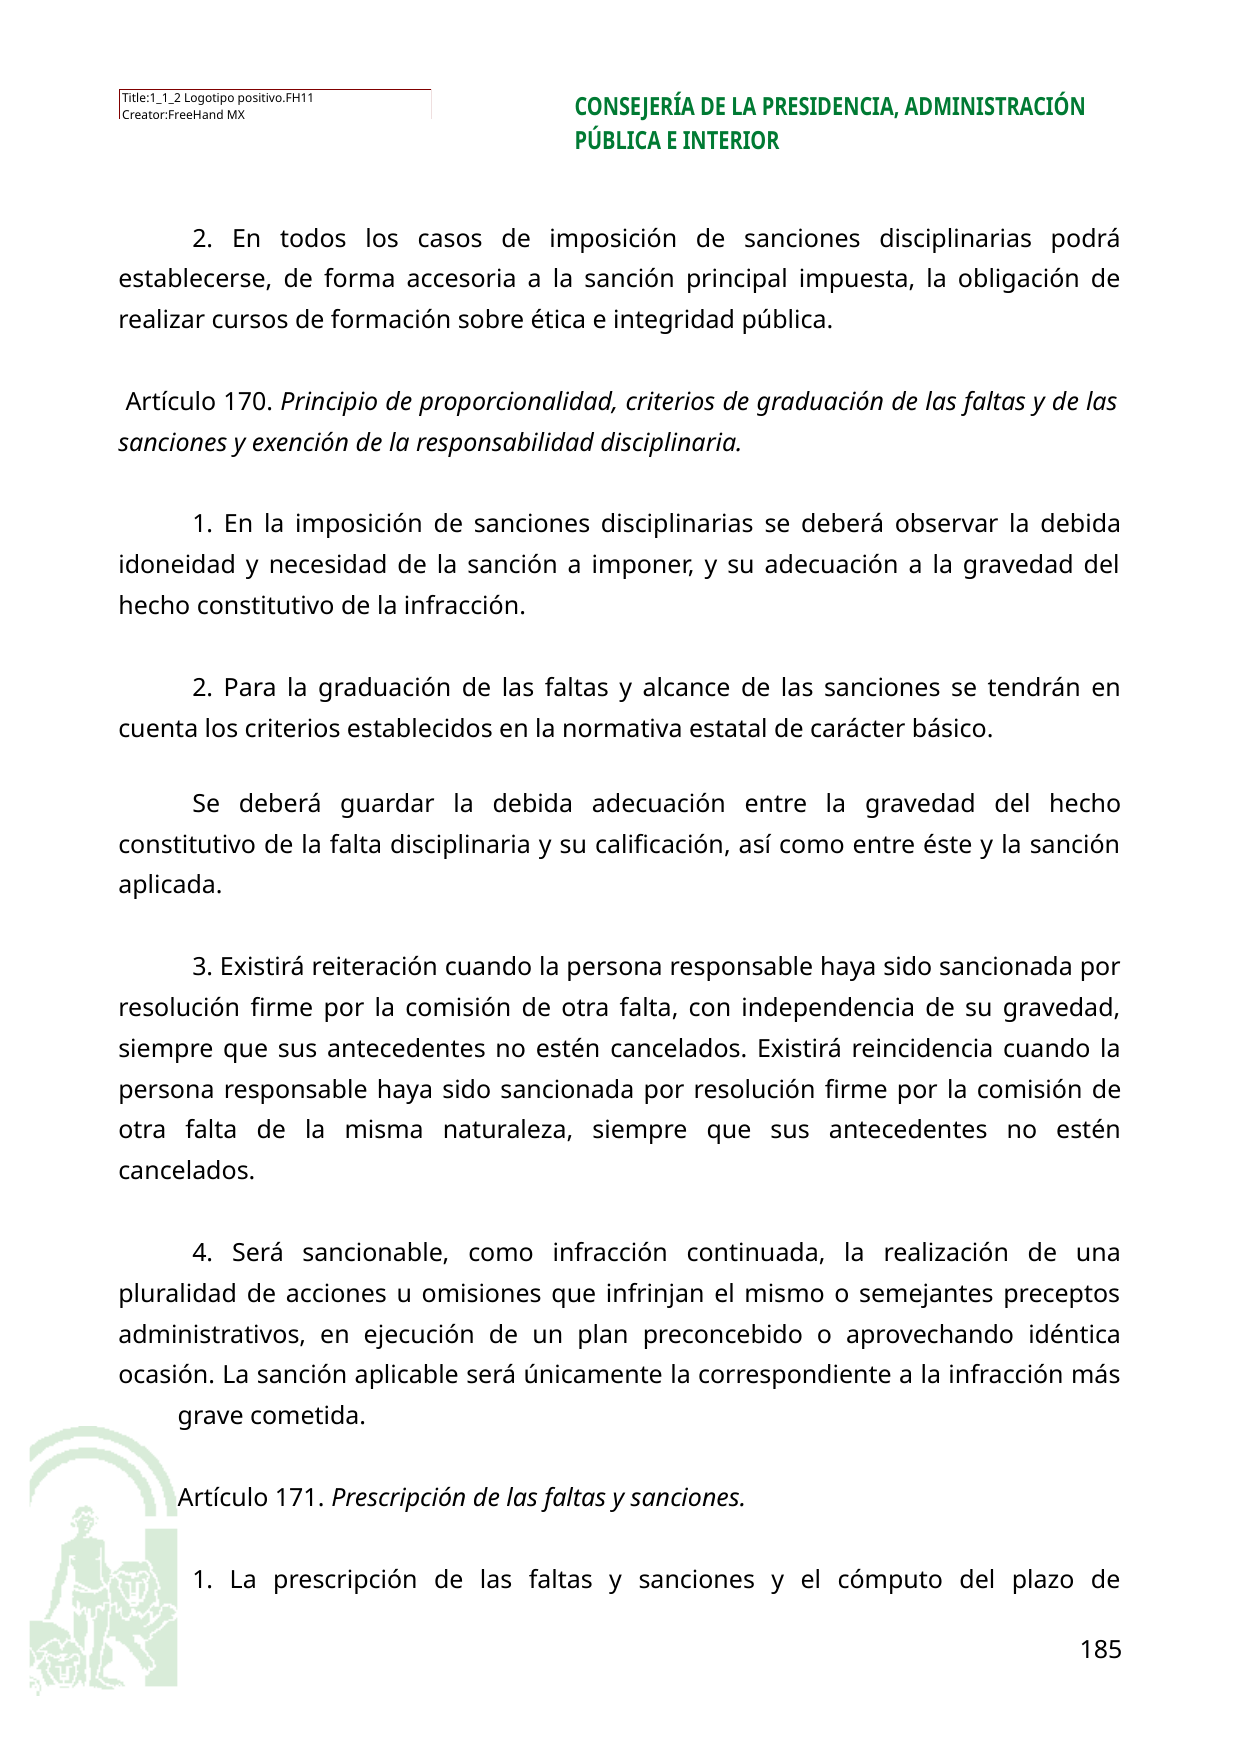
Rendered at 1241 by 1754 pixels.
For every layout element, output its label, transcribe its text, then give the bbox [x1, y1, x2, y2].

text 1. La prescripción de las faltas y sanciones y el cómputo del plazo de [178, 1561, 1122, 1595]
text 1. En la imposición de sanciones disciplinarias se deberá observar la debida idoneidad y necesidad de la sanción a imponer, y su adecuación a la gravedad del hecho constitutivo de la infracción. [118, 506, 1122, 622]
text 3. Existirá reiteración cuando la persona responsable haya sido sancionada por resolución firme por la comisión de otra falta, con independencia de su gravedad, siempre que sus antecedentes no estén cancelados. Existirá reincidencia cuando la persona responsable haya sido sancionada por resolución firme por la comisión de otra falta de la misma naturaleza, siempre que sus antecedentes no estén cancelados. [118, 949, 1122, 1187]
text Artículo 171. Prescripción de las faltas y sanciones. [178, 1480, 1122, 1514]
text 2. Para la graduación de las faltas y alcance de las sanciones se tendrán en cuenta los criterios establecidos en la normativa estatal de carácter básico. [118, 669, 1122, 744]
text 2. En todos los casos de imposición de sanciones disciplinarias podrá establecerse, de forma accesoria a la sanción principal impuesta, la obligación de realizar cursos de formación sobre ética e integridad pública. [118, 220, 1122, 336]
text Se deberá guardar la debida adecuación entre la gravedad del hecho constitutivo de la falta disciplinaria y su calificación, así como entre éste y la sanción aplicada. [118, 786, 1122, 901]
picture [29, 1426, 178, 1696]
text 4. Será sancionable, como infracción continuada, la realización de una pluralidad de acciones u omisiones que infrinjan el mismo o semejantes preceptos administrativos, en ejecución de un plan preconcebido o aprovechando idéntica ocasión. La sanción aplicable será únicamente la correspondiente a la infracción más grave cometida. [118, 1235, 1122, 1432]
text Artículo 170. Principio de proporcionalidad, criterios de graduación de las faltas y de las sanciones y exención de la responsabilidad disciplinaria. [118, 383, 1122, 458]
